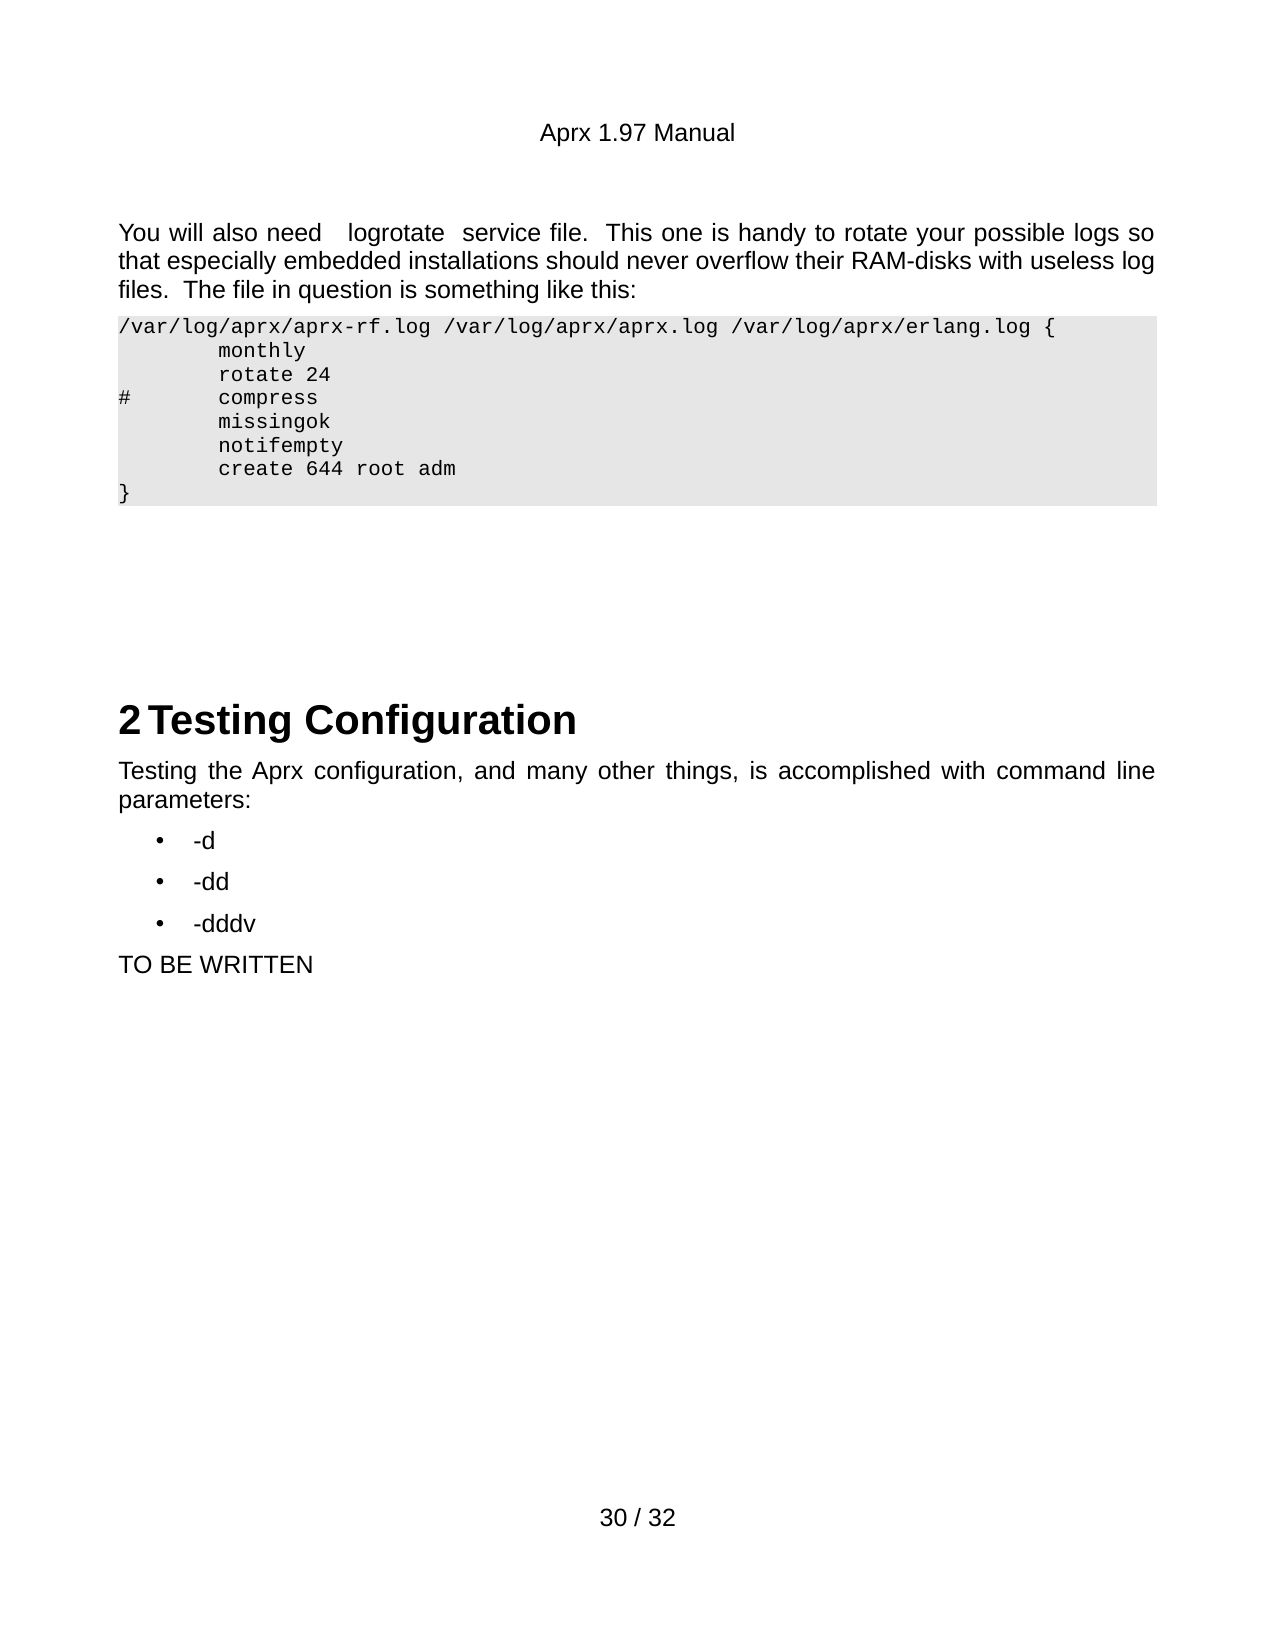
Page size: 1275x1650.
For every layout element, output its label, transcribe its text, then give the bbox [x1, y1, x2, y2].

list -dd [156, 867, 1157, 896]
text } [118, 482, 1157, 506]
subtitle Testing Configuration [118, 696, 1157, 743]
text You will also need logrotate service file. This one is handy to rotate your possible logs so that especially embedded installations should never overflow their RAM-disks with useless log files. The file in question is something like this: [118, 218, 1157, 304]
text # compress [118, 387, 1157, 411]
text create 644 root adm [118, 458, 1157, 482]
text rotate 24 [118, 364, 1157, 387]
text notifempty [118, 434, 1157, 458]
text Testing the Aprx configuration, and many other things, is accomplished with command line parameters: [118, 756, 1157, 813]
text missingok [118, 411, 1157, 434]
text /var/log/aprx/aprx-rf.log /var/log/aprx/aprx.log /var/log/aprx/erlang.log { [118, 316, 1157, 340]
text TO BE WRITTEN [118, 950, 1157, 979]
list -d [156, 826, 1157, 855]
list -dddv [156, 909, 1157, 937]
text monthly [118, 340, 1157, 364]
